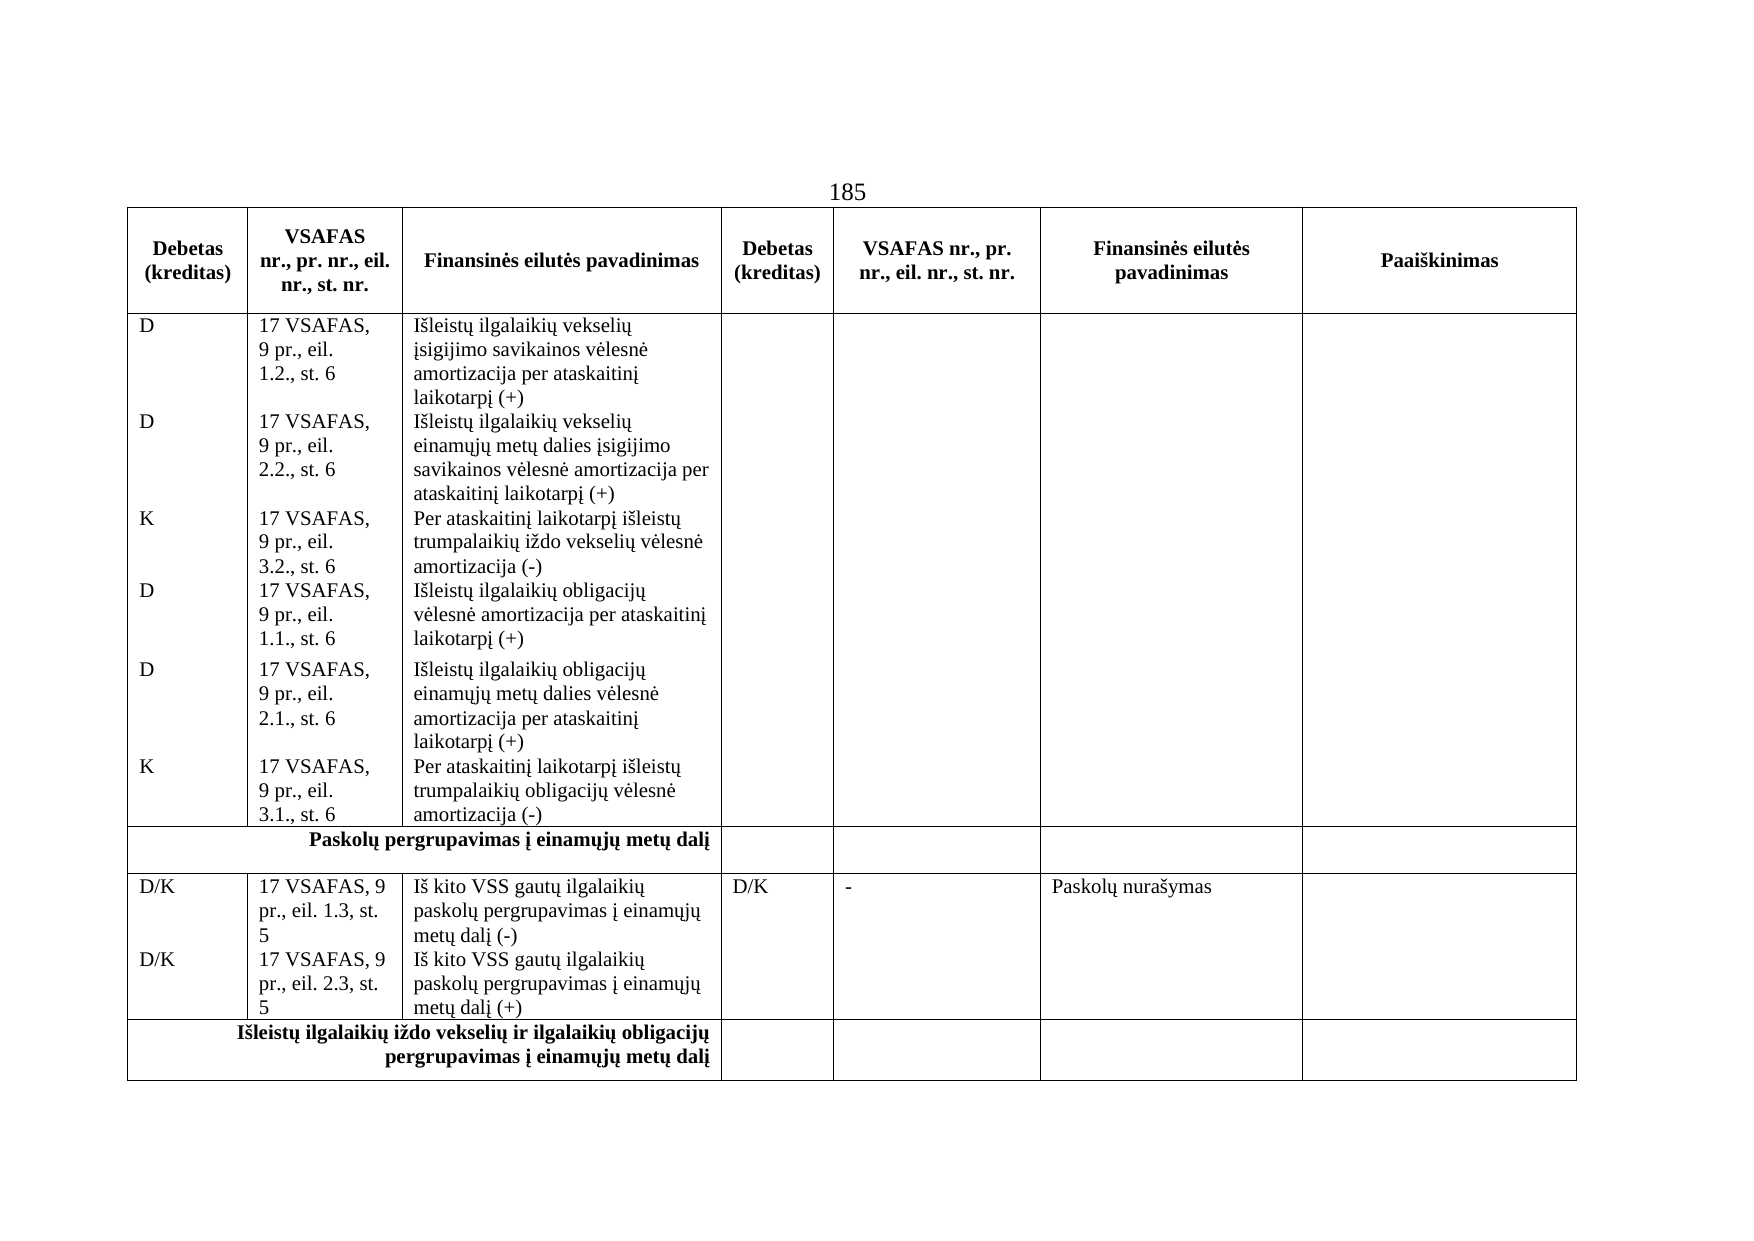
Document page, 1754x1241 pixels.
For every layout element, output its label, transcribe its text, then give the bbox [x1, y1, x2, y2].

table_cell Paskolų pergrupavimas į einamųjų metų dalį [128, 827, 721, 873]
table_cell [834, 409, 1040, 578]
table_cell [834, 314, 1040, 409]
table_cell Išleistų ilgalaikių vekselių įsigijimo savikainos vėlesnė amortizacija per ataskaitinį laikotarpį (+) [403, 314, 721, 409]
table_header VSAFAS nr., pr. nr., eil. nr., st. nr. [834, 208, 1040, 313]
table_cell [1041, 827, 1302, 873]
table_cell 17 VSAFAS, 9 pr., eil. 1.3, st. 5 17 VSAFAS, 9 pr., eil. 2.3, st. 5 [248, 874, 402, 1019]
table_cell [1303, 827, 1576, 873]
table_cell [834, 1020, 1040, 1079]
table_cell [1041, 314, 1302, 409]
table_header Debetas (kreditas) [128, 208, 247, 313]
table_cell 17 VSAFAS, 9 pr., eil. 1.1., st. 6 [248, 578, 402, 657]
table_cell D [128, 314, 247, 409]
table_cell [834, 578, 1040, 657]
table_header Finansinės eilutės pavadinimas [403, 208, 721, 313]
table_cell [722, 578, 833, 657]
table_cell D/K D/K [128, 874, 247, 1019]
table_cell D K [128, 409, 247, 578]
table_cell [1303, 314, 1576, 409]
table_cell Išleistų ilgalaikių obligacijų vėlesnė amortizacija per ataskaitinį laikotarpį (+) [403, 578, 721, 657]
table_cell [1303, 409, 1576, 578]
table_cell [1303, 657, 1576, 826]
table_cell Išleistų ilgalaikių obligacijų einamųjų metų dalies vėlesnė amortizacija per ataskaitinį laikotarpį (+) Per ataskaitinį laikotarpį išleistų trumpalaikių obligacijų vėlesnė amortizacija (-) [403, 657, 721, 826]
table_cell 17 VSAFAS, 9 pr., eil. 2.2., st. 6 17 VSAFAS, 9 pr., eil. 3.2., st. 6 [248, 409, 402, 578]
table_cell [1303, 874, 1576, 1019]
table_cell [1041, 657, 1302, 826]
table_cell Išleistų ilgalaikių vekselių einamųjų metų dalies įsigijimo savikainos vėlesnė amortizacija per ataskaitinį laikotarpį (+) Per ataskaitinį laikotarpį išleistų trumpalaikių iždo vekselių vėlesnė amortizacija (-) [403, 409, 721, 578]
table_cell [1041, 409, 1302, 578]
table_cell D [128, 578, 247, 657]
table_cell Išleistų ilgalaikių iždo vekselių ir ilgalaikių obligacijų pergrupavimas į einamųjų metų dalį [128, 1020, 721, 1079]
table_header VSAFAS nr., pr. nr., eil. nr., st. nr. [248, 208, 402, 313]
table_cell 17 VSAFAS, 9 pr., eil. 1.2., st. 6 [248, 314, 402, 409]
table_cell [722, 657, 833, 826]
table_cell D K [128, 657, 247, 826]
table_header Paaiškinimas [1303, 208, 1576, 313]
table_cell [722, 1020, 833, 1079]
table_cell [722, 409, 833, 578]
table_cell [1303, 578, 1576, 657]
table_cell D/K [722, 874, 833, 1019]
table_cell Paskolų nurašymas [1041, 874, 1302, 1019]
table_cell [722, 827, 833, 873]
table_cell [1303, 1020, 1576, 1079]
table_cell 17 VSAFAS, 9 pr., eil. 2.1., st. 6 17 VSAFAS, 9 pr., eil. 3.1., st. 6 [248, 657, 402, 826]
table_cell - [834, 874, 1040, 1019]
table_cell [1041, 1020, 1302, 1079]
table_cell [834, 657, 1040, 826]
table_cell [834, 827, 1040, 873]
table_header Debetas (kreditas) [722, 208, 833, 313]
table_cell [1041, 578, 1302, 657]
table_cell [722, 314, 833, 409]
table_header Finansinės eilutės pavadinimas [1041, 208, 1302, 313]
table_cell Iš kito VSS gautų ilgalaikių paskolų pergrupavimas į einamųjų metų dalį (-) Iš kito VSS gautų ilgalaikių paskolų pergrupavimas į einamųjų metų dalį (+) [403, 874, 721, 1019]
